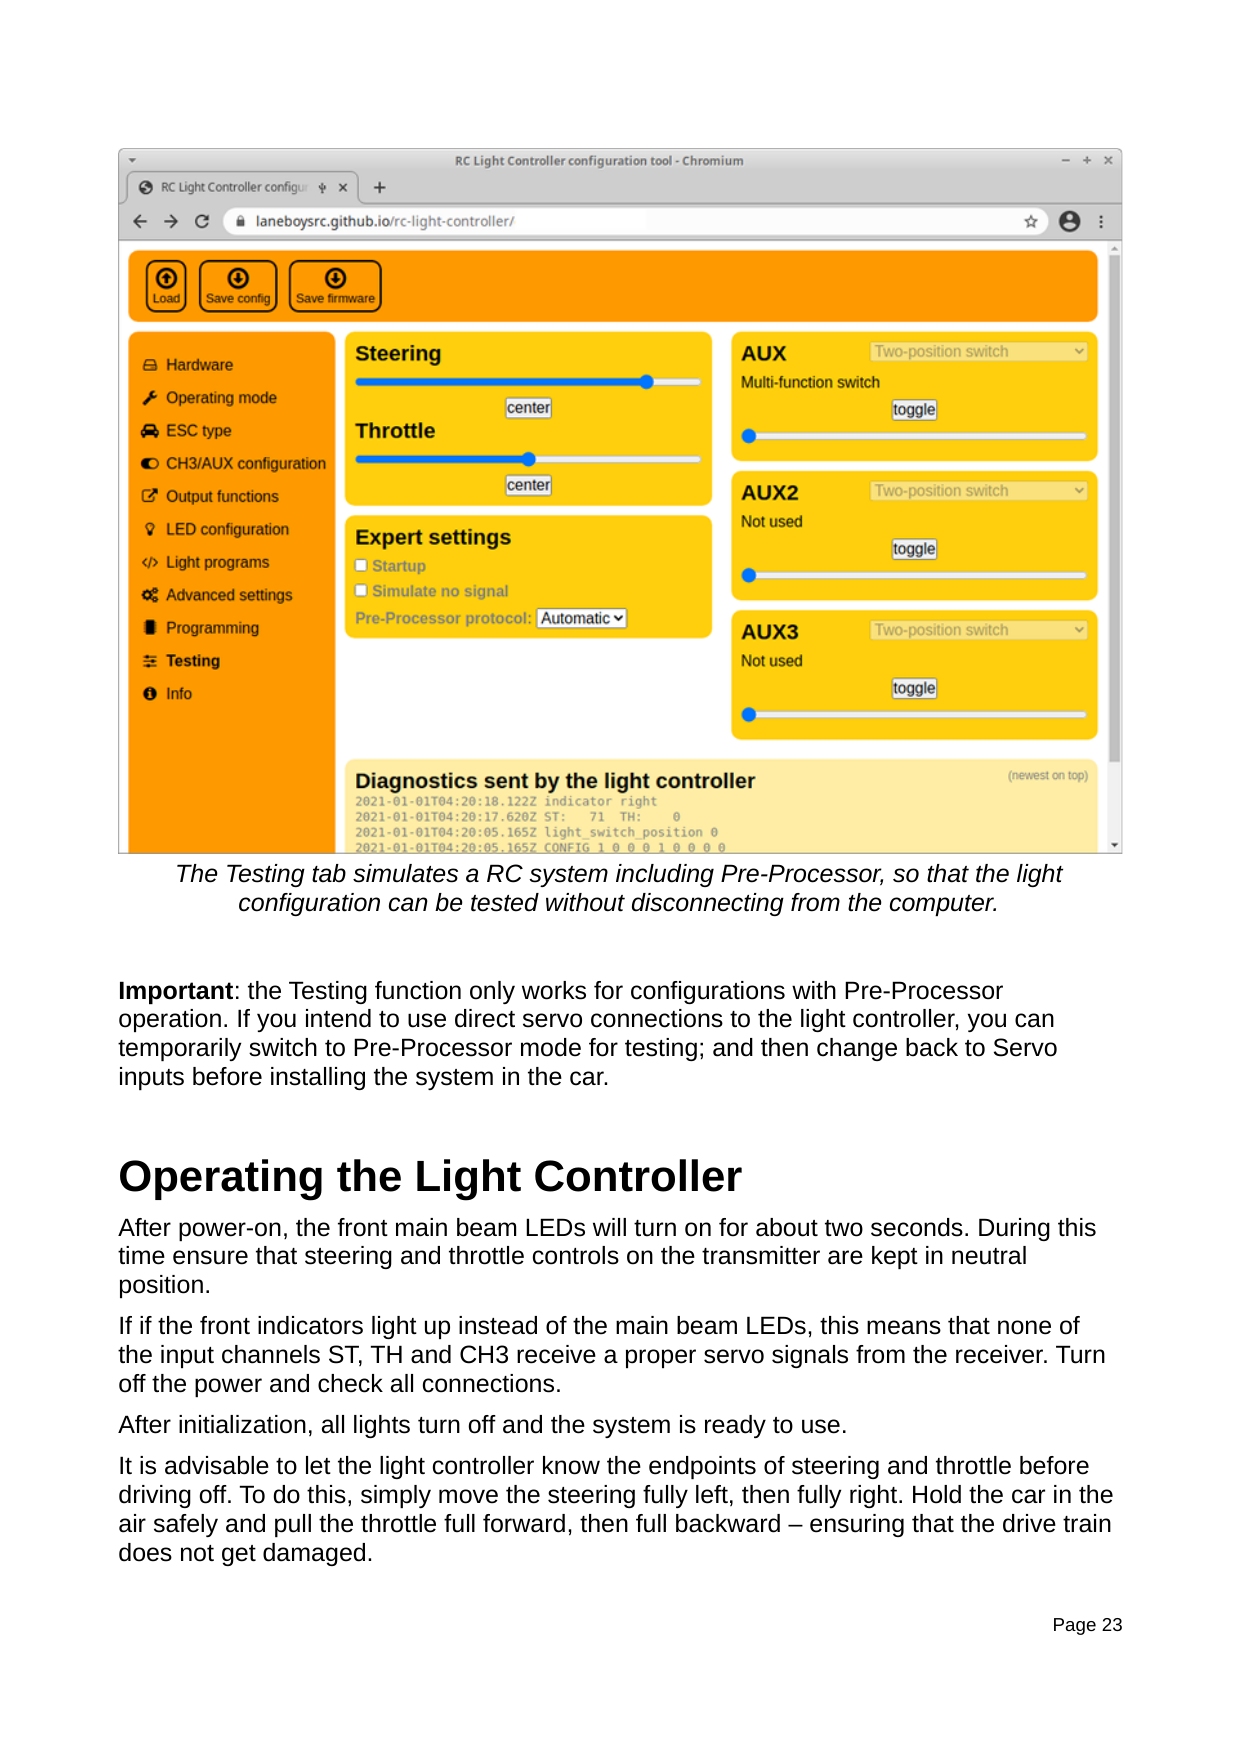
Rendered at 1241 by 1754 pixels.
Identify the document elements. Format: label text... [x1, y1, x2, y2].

text It is advisable to let the light controller know the endpoints of steering and throttle before driving off. To do this, simply move the steering fully left, then fully right. Hold the car in the air safely and pull the throttle full forward, then full backward – ensuring that the drive train does not get damaged. [118, 1451, 1122, 1566]
picture [118, 148, 1123, 854]
text After initialization, all lights turn off and the system is ready to use. [118, 1410, 1122, 1439]
text If if the front indicators light up instead of the main beam LEDs, this means that none of the input channels ST, TH and CH3 receive a proper servo signals from the receiver. Turn off the power and check all connections. [118, 1311, 1122, 1397]
text Important: the Testing function only works for configurations with Pre-Processor operation. If you intend to use direct servo connections to the light controller, you can temporarily switch to Pre-Processor mode for testing; and then change back to Servo inputs before installing the system in the car. [118, 976, 1122, 1091]
text After power-on, the front main beam LEDs will turn on for about two seconds. During this time ensure that steering and throttle controls on the transmitter are kept in neutral position. [118, 1212, 1122, 1299]
text The Testing tab simulates a RC system including Pre-Processor, so that the light configuration can be tested without disconnecting from the computer. [118, 854, 1122, 917]
subtitle Operating the Light Controller [118, 1150, 1122, 1201]
